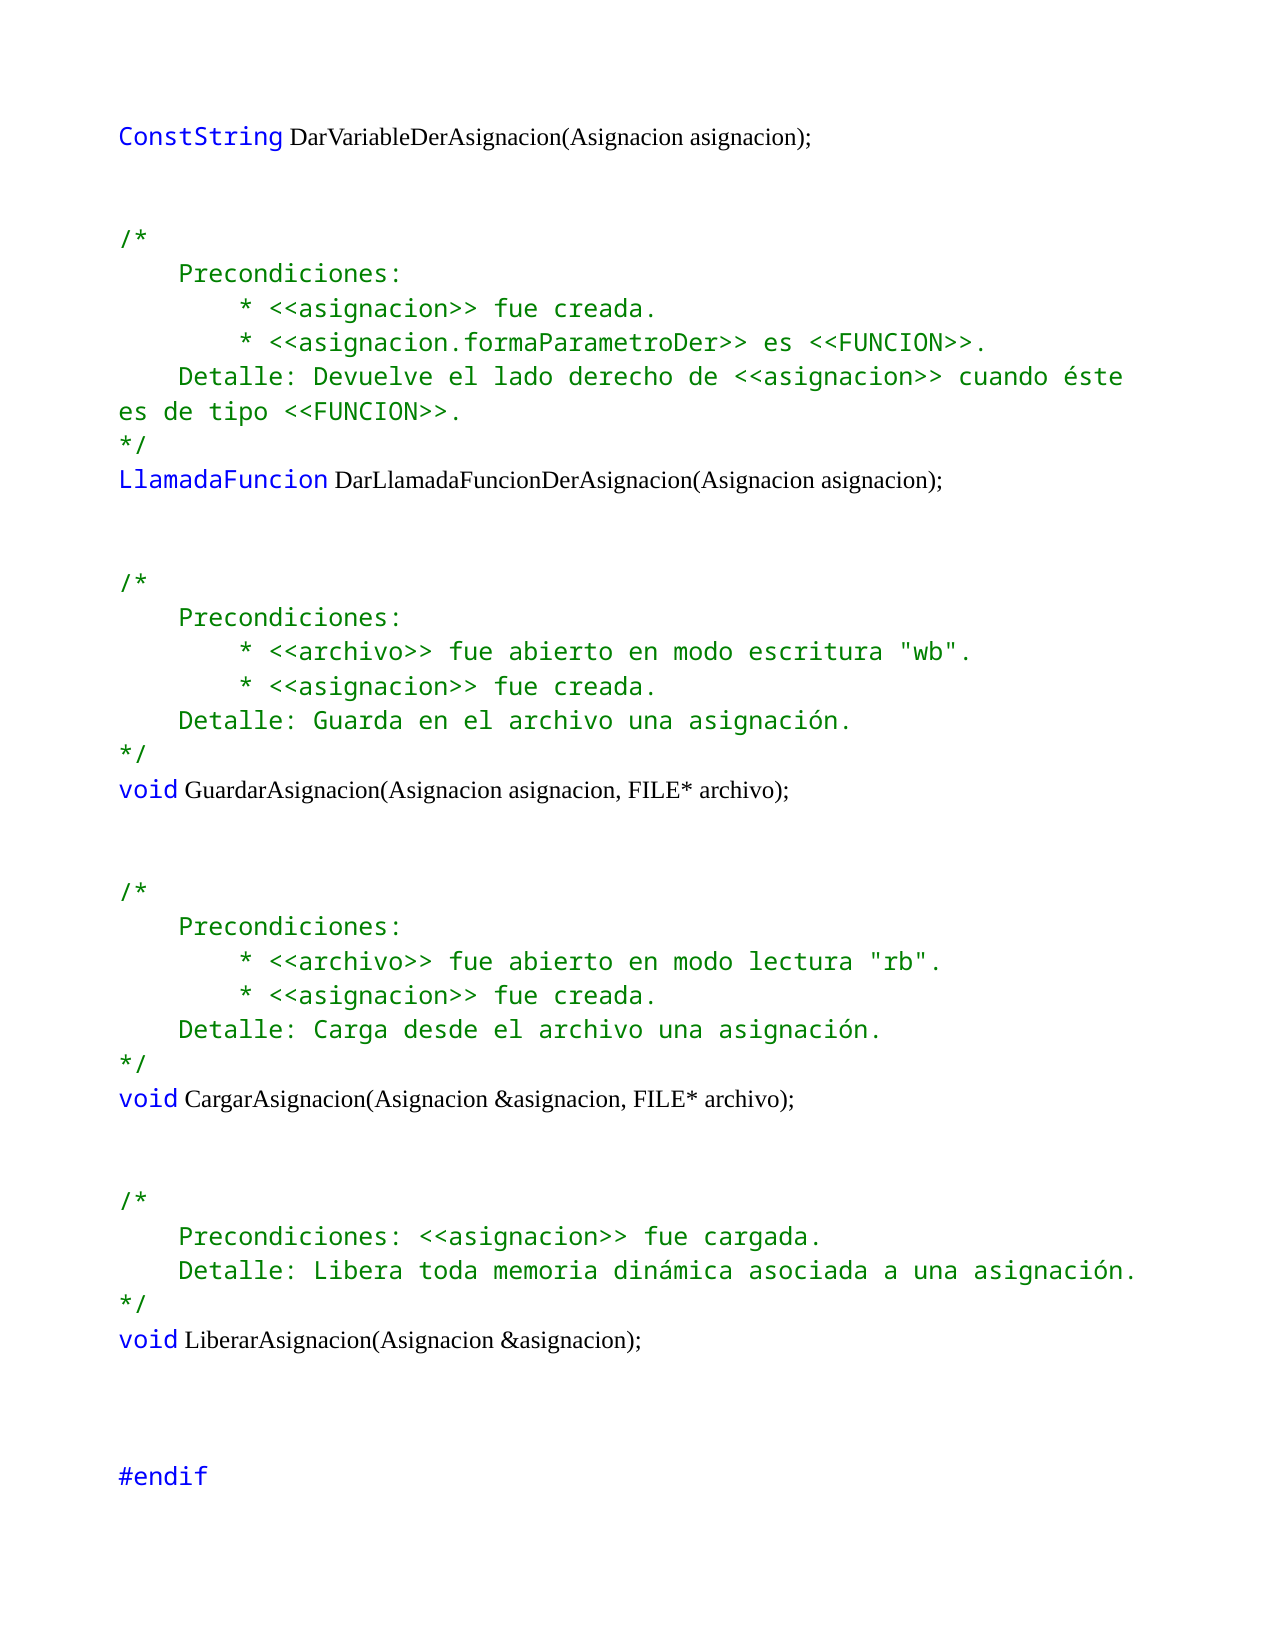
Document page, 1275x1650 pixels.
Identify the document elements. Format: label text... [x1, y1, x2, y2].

text LlamadaFuncion DarLlamadaFuncionDerAsignacion(Asignacion asignacion); [118, 462, 1157, 496]
text void CargarAsignacion(Asignacion &asignacion, FILE* archivo); [118, 1081, 1157, 1115]
text /* [118, 221, 1157, 256]
text Precondiciones: [118, 256, 1157, 290]
text Detalle: Guarda en el archivo una asignación. [118, 702, 1157, 737]
text ConstString DarVariableDerAsignacion(Asignacion asignacion); [118, 118, 1157, 152]
text Detalle: Carga desde el archivo una asignación. [118, 1012, 1157, 1046]
text Detalle: Libera toda memoria dinámica asociada a una asignación. [118, 1252, 1157, 1287]
text * <<archivo>> fue abierto en modo lectura "rb". [118, 943, 1157, 977]
text */ [118, 1046, 1157, 1081]
text * <<asignacion>> fue creada. [118, 977, 1157, 1012]
text #endif [118, 1459, 1157, 1493]
text * <<asignacion>> fue creada. [118, 668, 1157, 702]
text /* [118, 565, 1157, 599]
text * <<archivo>> fue abierto en modo escritura "wb". [118, 634, 1157, 668]
text /* [118, 1184, 1157, 1218]
text * <<asignacion.formaParametroDer>> es <<FUNCION>>. [118, 324, 1157, 359]
text Precondiciones: <<asignacion>> fue cargada. [118, 1218, 1157, 1252]
text Precondiciones: [118, 599, 1157, 634]
text /* [118, 874, 1157, 909]
text */ [118, 1287, 1157, 1321]
text */ [118, 427, 1157, 462]
text */ [118, 737, 1157, 771]
text * <<asignacion>> fue creada. [118, 290, 1157, 324]
text Precondiciones: [118, 909, 1157, 943]
text void GuardarAsignacion(Asignacion asignacion, FILE* archivo); [118, 771, 1157, 806]
text Detalle: Devuelve el lado derecho de <<asignacion>> cuando éste es de tipo <<FUNCION>>. [118, 359, 1157, 427]
text void LiberarAsignacion(Asignacion &asignacion); [118, 1321, 1157, 1356]
